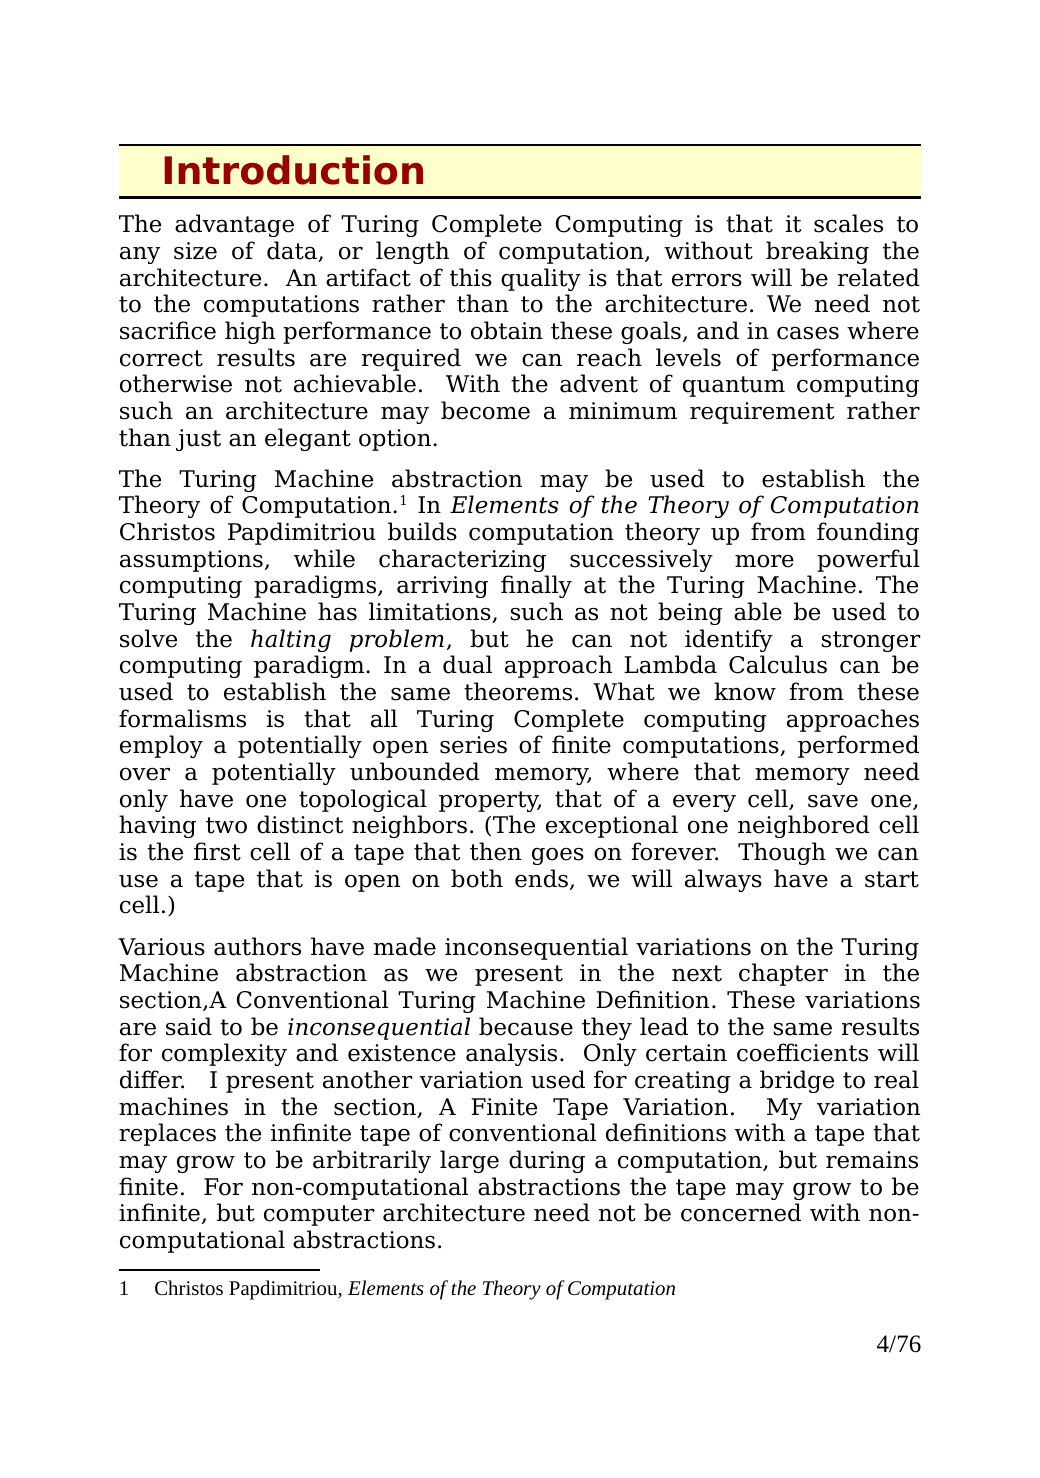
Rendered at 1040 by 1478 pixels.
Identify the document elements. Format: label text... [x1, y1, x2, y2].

text The advantage of Turing Complete Computing is that it scales to any size of data, or length of computation, without breaking the architecture. An artifact of this quality is that errors will be related to the computations rather than to the architecture. We need not sacrifice high performance to obtain these goals, and in cases where correct results are required we can reach levels of performance otherwise not achievable. With the advent of quantum computing such an architecture may become a minimum requirement rather than just an elegant option. [119, 211, 921, 451]
text Christos Papdimitriou, Elements of the Theory of Computation [119, 1276, 921, 1300]
text Various authors have made inconsequential variations on the Turing Machine abstraction as we present in the next chapter in the section,A Conventional Turing Machine Definition. These variations are said to be inconsequential because they lead to the same results for complexity and existence analysis. Only certain coefficients will differ. I present another variation used for creating a bridge to real machines in the section, A Finite Tape Variation. My variation replaces the infinite tape of conventional definitions with a tape that may grow to be arbitrarily large during a computation, but remains finite. For non-computational abstractions the tape may grow to be infinite, but computer architecture need not be concerned with non-computational abstractions. [119, 934, 921, 1254]
subtitle Introduction [119, 146, 921, 196]
text The Turing Machine abstraction may be used to establish the Theory of Computation. In Elements of the Theory of Computation Christos Papdimitriou builds computation theory up from founding assumptions, while characterizing successively more powerful computing paradigms, arriving finally at the Turing Machine. The Turing Machine has limitations, such as not being able be used to solve the halting problem, but he can not identify a stronger computing paradigm. In a dual approach Lambda Calculus can be used to establish the same theorems. What we know from these formalisms is that all Turing Complete computing approaches employ a potentially open series of finite computations, performed over a potentially unbounded memory, where that memory need only have one topological property, that of a every cell, save one, having two distinct neighbors. (The exceptional one neighbored cell is the first cell of a tape that then goes on forever. Though we can use a tape that is open on both ends, we will always have a start cell.) [119, 466, 921, 919]
